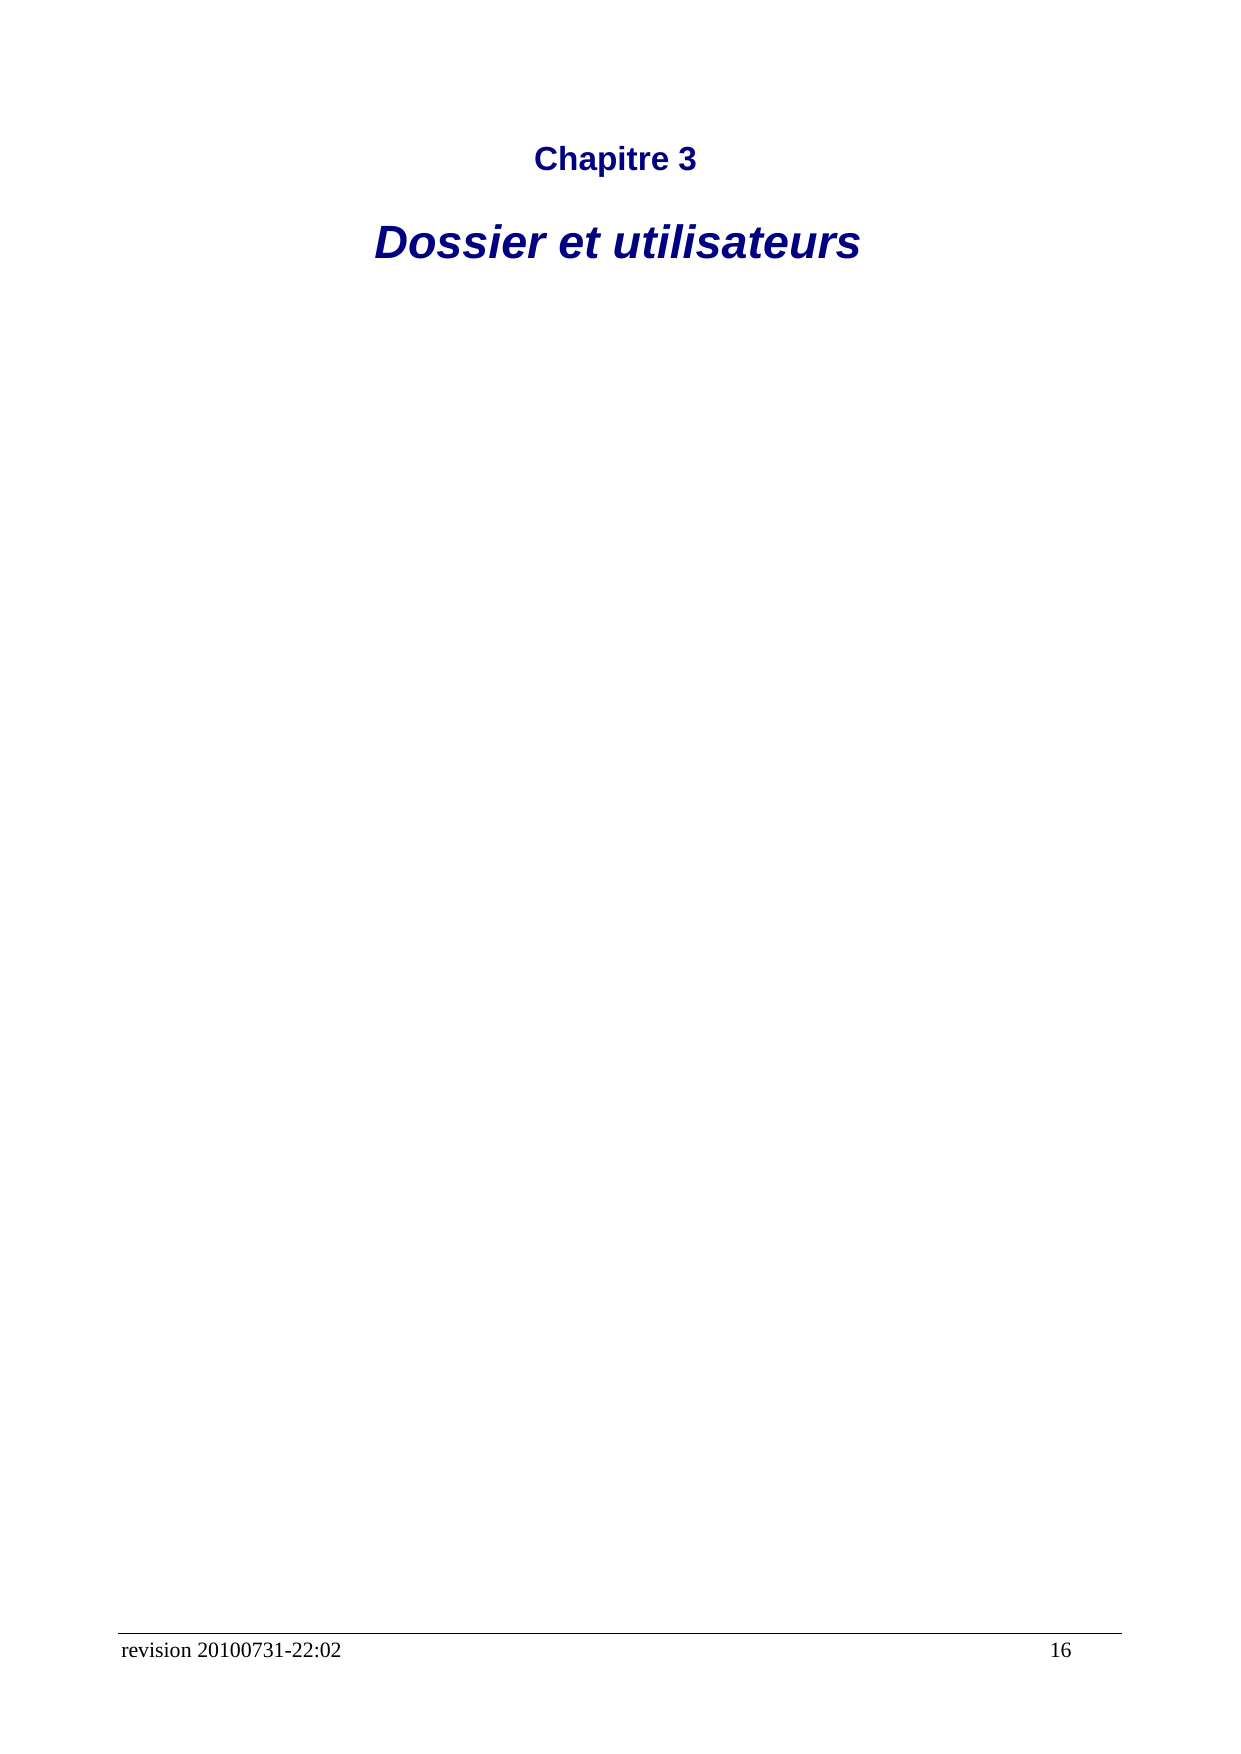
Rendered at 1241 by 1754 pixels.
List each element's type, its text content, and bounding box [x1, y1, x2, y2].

subtitle Dossier et utilisateurs [118, 215, 1122, 268]
subtitle Chapitre 3 [118, 139, 1122, 177]
